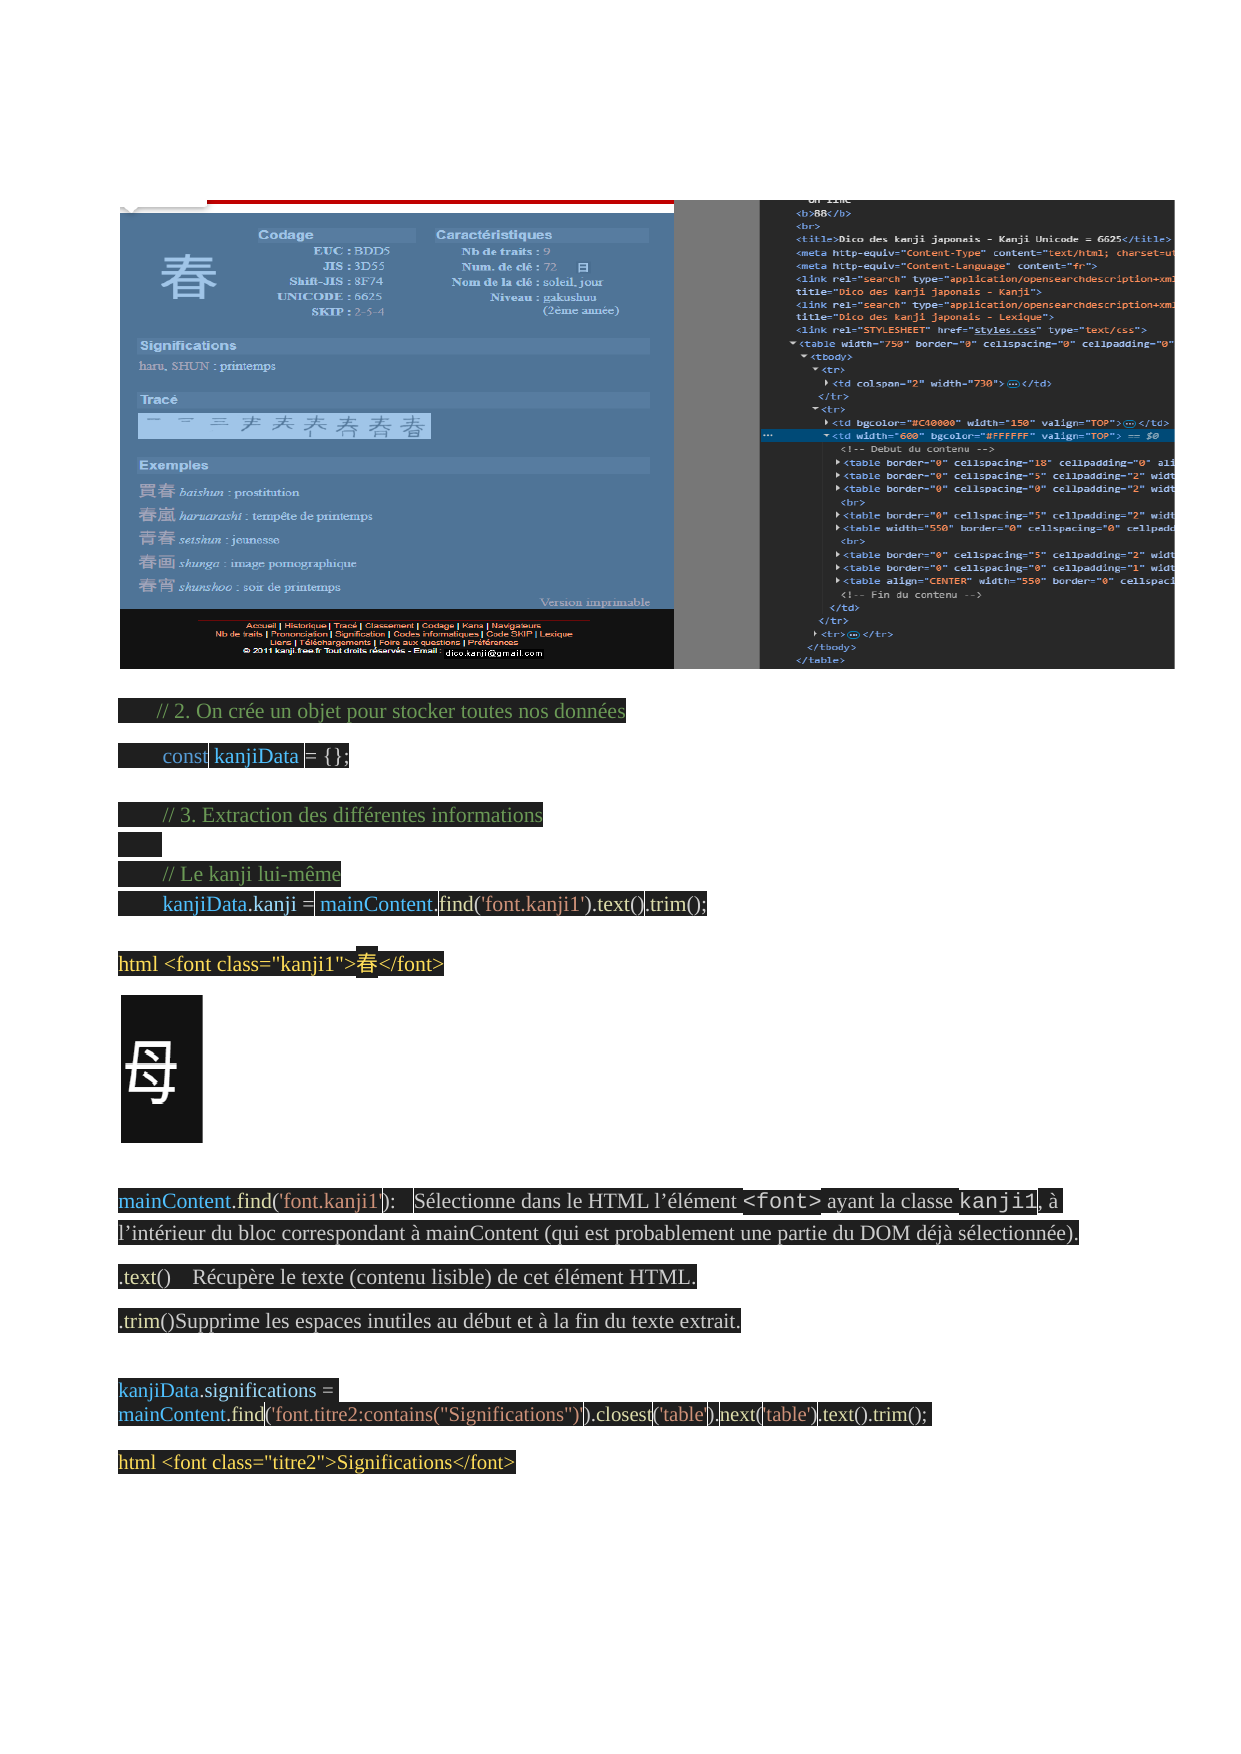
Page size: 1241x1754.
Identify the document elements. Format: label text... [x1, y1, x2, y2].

text .text() Récupère le texte (contenu lisible) de cet élément HTML. [118, 1259, 1122, 1289]
text kanjiData.significations = mainContent.find('font.titre2:contains("Significations")').closest('table').next('table').text().trim(); [118, 1378, 1122, 1426]
text html <font class="kanji1">春</font> [118, 946, 1122, 978]
text html <font class="titre2">Significations</font> [118, 1450, 1122, 1474]
text mainContent.find('font.kanji1'): Sélectionne dans le HTML l’élément <font> ayant la classe kanji1, à l’intérieur du bloc correspondant à mainContent (qui est probablement une partie du DOM déjà sélectionnée). [118, 1185, 1122, 1245]
text // 3. Extraction des différentes informations [118, 797, 1122, 827]
text kanjiData.kanji = mainContent.find('font.kanji1').text().trim(); [118, 887, 1122, 916]
text // 2. On crée un objet pour stocker toutes nos données [118, 698, 1122, 723]
text const kanjiData = {}; [118, 738, 1122, 768]
text .trim()Supprime les espaces inutiles au début et à la fin du texte extrait. [118, 1304, 1122, 1333]
picture [120, 200, 1175, 669]
text // Le kanji lui-même [118, 857, 1122, 887]
picture [121, 995, 203, 1143]
